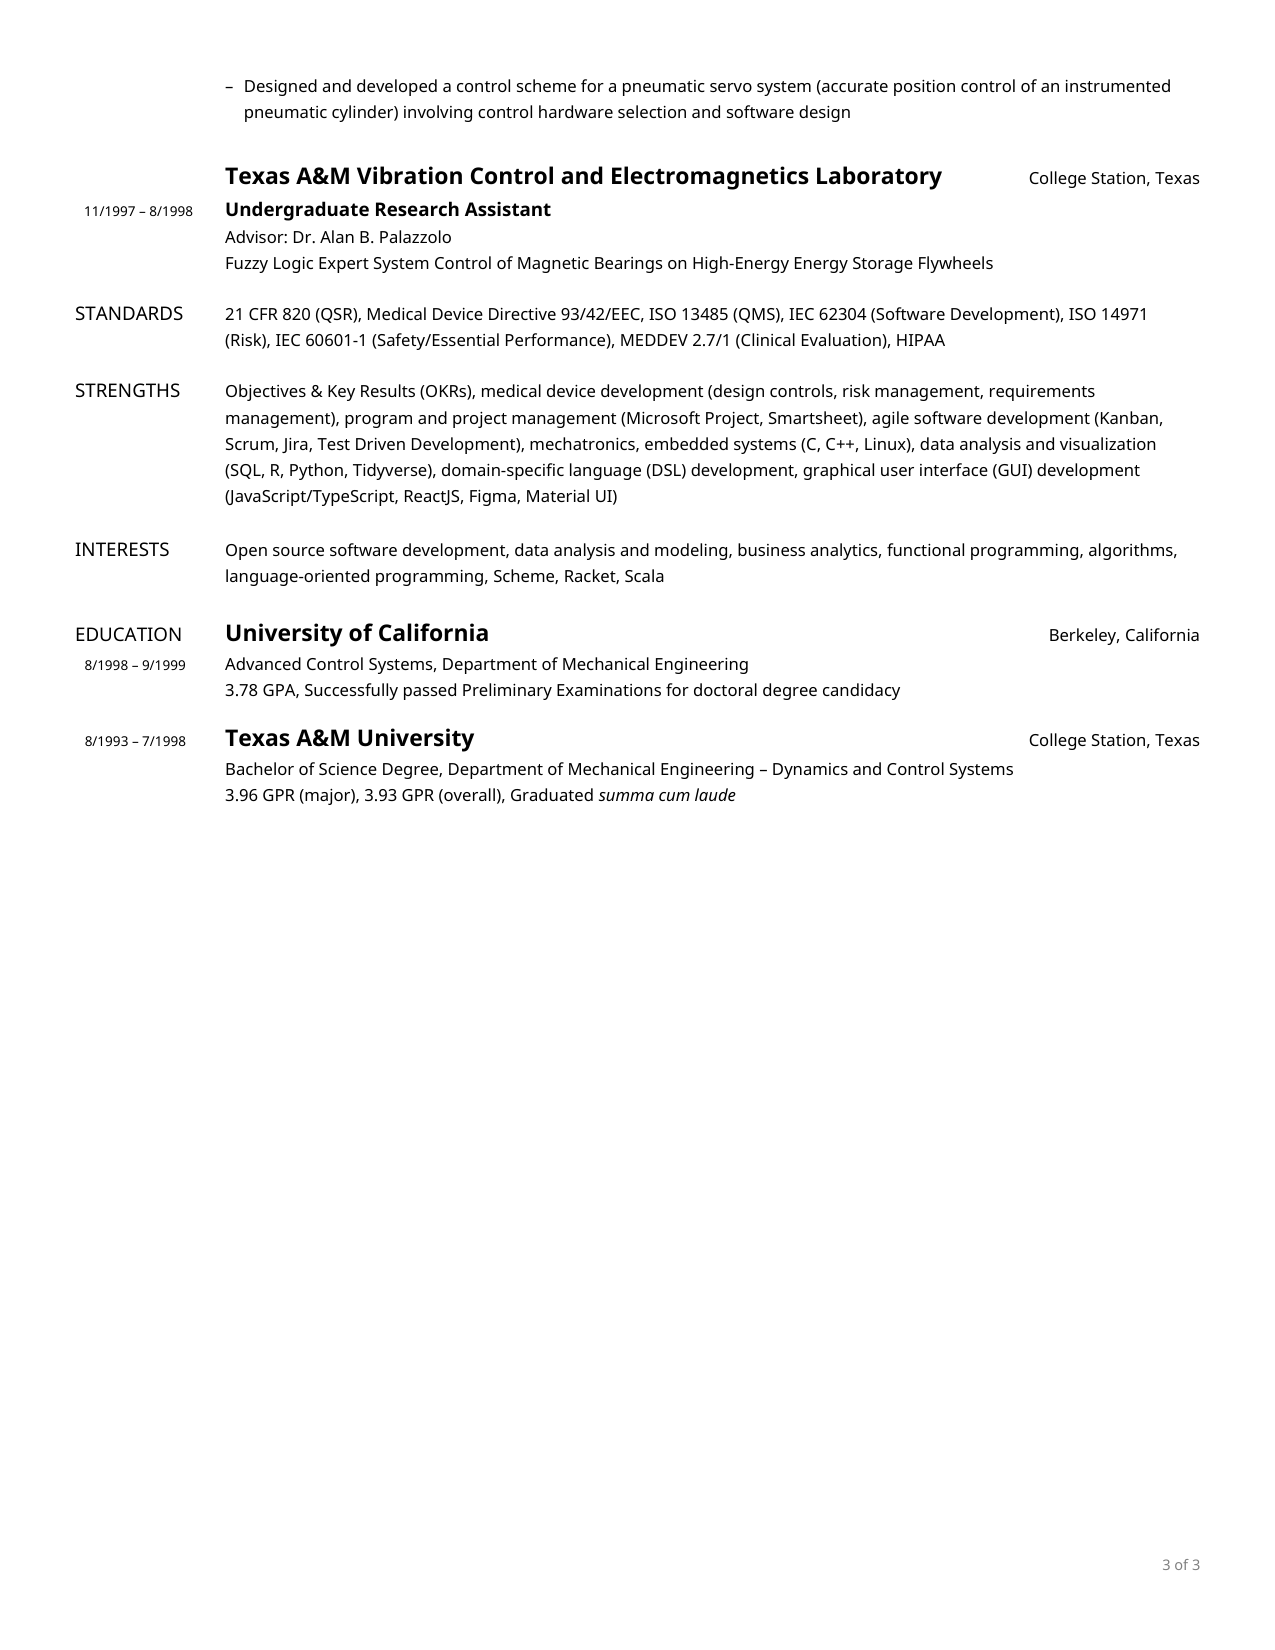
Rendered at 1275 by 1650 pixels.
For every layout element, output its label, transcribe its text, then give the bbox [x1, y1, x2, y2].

text 8/1993 – 7/1998 Texas A&M University College Station, Texas [75, 722, 1200, 753]
list Designed and developed a control scheme for a pneumatic servo system (accurate position control of an instrumented pneumatic cylinder) involving control hardware selection and software design [225, 75, 1191, 124]
text Fuzzy Logic Expert System Control of Magnetic Bearings on High-Energy Energy Storage Flywheels [75, 251, 1191, 274]
text 3.96 GPR (major), 3.93 GPR (overall), Graduated summa cum laude [75, 784, 1200, 806]
text INTERESTS Open source software development, data analysis and modeling, business analytics, functional programming, algorithms, language-oriented programming, Scheme, Racket, Scala [75, 536, 1191, 588]
text Advisor: Dr. Alan B. Palazzolo [75, 225, 1191, 248]
text STRENGTHS Objectives & Key Results (OKRs), medical device development (design controls, risk management, requirements management), program and project management (Microsoft Project, Smartsheet), agile software development (Kanban, Scrum, Jira, Test Driven Development), mechatronics, embedded systems (C, C++, Linux), data analysis and visualization (SQL, R, Python, Tidyverse), domain-specific language (DSL) development, graphical user interface (GUI) development (JavaScript/TypeScript, ReactJS, Figma, Material UI) [75, 378, 1191, 507]
text Bachelor of Science Degree, Department of Mechanical Engineering – Dynamics and Control Systems [75, 758, 1200, 780]
text STANDARDS 21 CFR 820 (QSR), Medical Device Directive 93/42/EEC, ISO 13485 (QMS), IEC 62304 (Software Development), ISO 14971 (Risk), IEC 60601-1 (Safety/Essential Performance), MEDDEV 2.7/1 (Clinical Evaluation), HIPAA [75, 300, 1191, 352]
text EDUCATION University of California Berkeley, California [75, 617, 1200, 648]
text 3.78 GPA, Successfully passed Preliminary Examinations for doctoral degree candidacy [75, 679, 1200, 701]
text Texas A&M Vibration Control and Electromagnetics Laboratory College Station, Texas [75, 160, 1200, 191]
text 11/1997 – 8/1998 Undergraduate Research Assistant [75, 196, 1191, 222]
text 8/1998 – 9/1999 Advanced Control Systems, Department of Mechanical Engineering [75, 653, 1200, 675]
